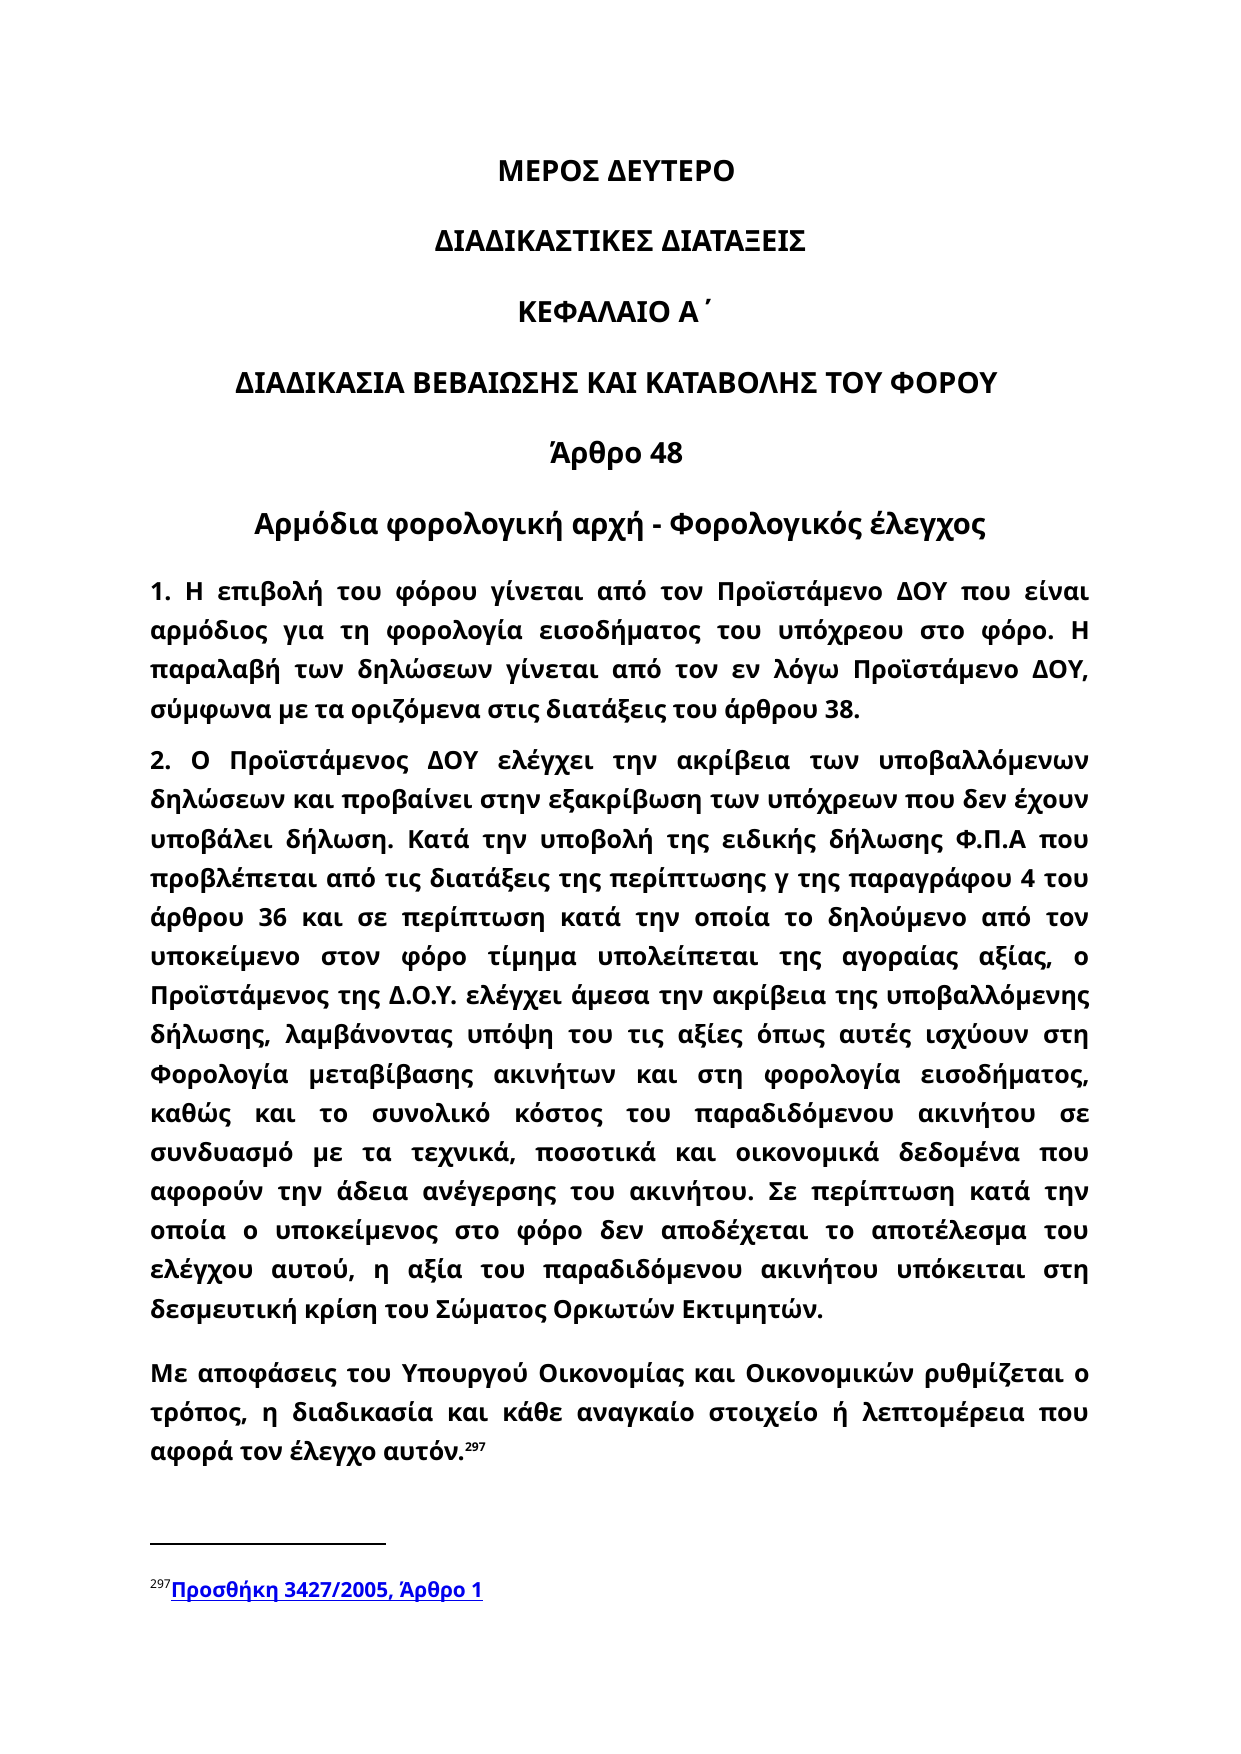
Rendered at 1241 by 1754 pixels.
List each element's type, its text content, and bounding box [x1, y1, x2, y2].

subtitle ΔΙΑΔΙΚΑΣΙΑ ΒΕΒΑΙΩΣΗΣ ΚΑΙ ΚΑΤΑΒΟΛΗΣ ΤΟΥ ΦΟΡΟΥ [150, 362, 1090, 402]
subtitle Αρμόδια φορολογική αρχή - Φορολογικός έλεγχος [150, 503, 1090, 543]
text Προσθήκη 3427/2005, Άρθρο 1 [150, 1576, 1090, 1604]
subtitle ΔΙΑΔΙΚΑΣΤΙΚΕΣ ΔΙΑΤΑΞΕΙΣ [150, 221, 1090, 260]
subtitle Άρθρο 48 [150, 432, 1090, 472]
subtitle ΚΕΦΑΛΑΙΟ Α΄ [150, 291, 1090, 331]
text 2. Ο Προϊστάμενος ΔΟΥ ελέγχει την ακρίβεια των υποβαλλόμενων δηλώσεων και προβαίνει στην εξακρίβωση των υπόχρεων που δεν έχουν υποβάλει δήλωση. Κατά την υποβολή της ειδικής δήλωσης Φ.Π.Α που προβλέπεται από τις διατάξεις της περίπτωσης γ της παραγράφου 4 του άρθρου 36 και σε περίπτωση κατά την οποία το δηλούμενο από τον υποκείμενο στον φόρο τίμημα υπολείπεται της αγοραίας αξίας, ο Προϊστάμενος της Δ.Ο.Υ. ελέγχει άμεσα την ακρίβεια της υποβαλλόμενης δήλωσης, λαμβάνοντας υπόψη του τις αξίες όπως αυτές ισχύουν στη Φορολογία μεταβίβασης ακινήτων και στη φορολογία εισοδήματος, καθώς και το συνολικό κόστος του παραδιδόμενου ακινήτου σε συνδυασμό με τα τεχνικά, ποσοτικά και οικονομικά δεδομένα που αφορούν την άδεια ανέγερσης του ακινήτου. Σε περίπτωση κατά την οποία ο υποκείμενος στο φόρο δεν αποδέχεται το αποτέλεσμα του ελέγχου αυτού, η αξία του παραδιδόμενου ακινήτου υπόκειται στη δεσμευτική κρίση του Σώματος Ορκωτών Εκτιμητών. [150, 743, 1090, 1325]
subtitle ΜΕΡΟΣ ΔΕΥΤΕΡΟ [150, 150, 1090, 190]
text 1. Η επιβολή του φόρου γίνεται από τον Προϊστάμενο ΔΟΥ που είναι αρμόδιος για τη φορολογία εισοδήματος του υπόχρεου στο φόρο. Η παραλαβή των δηλώσεων γίνεται από τον εν λόγω Προϊστάμενο ΔΟΥ, σύμφωνα με τα οριζόμενα στις διατάξεις του άρθρου 38. [150, 574, 1090, 725]
text Με αποφάσεις του Υπουργού Οικονομίας και Οικονομικών ρυθμίζεται ο τρόπος, η διαδικασία και κάθε αναγκαίο στοιχείο ή λεπτομέρεια που αφορά τον έλεγχο αυτόν. [150, 1355, 1090, 1468]
